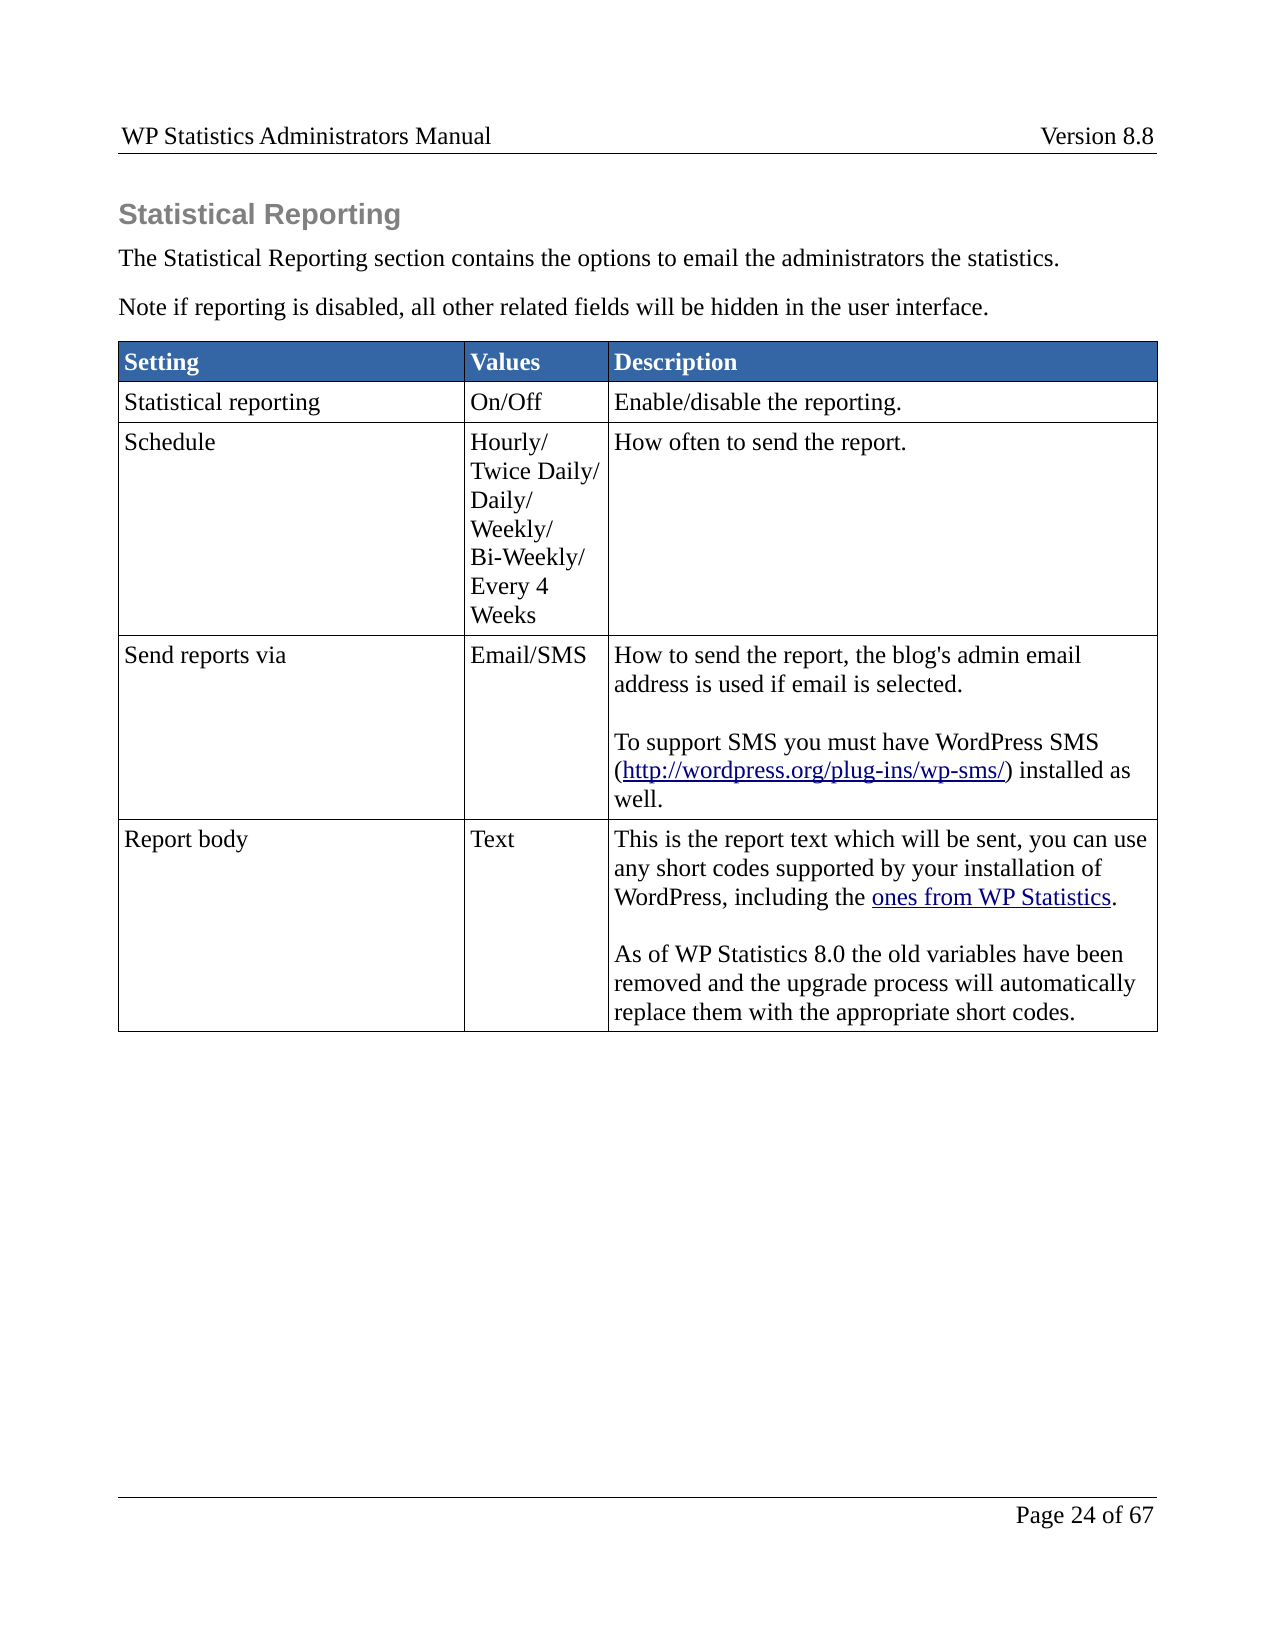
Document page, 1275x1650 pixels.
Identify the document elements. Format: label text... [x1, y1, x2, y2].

text The Statistical Reporting section contains the options to email the administrators the statistics. [118, 243, 1157, 272]
table_cell Hourly/ Twice Daily/ Daily/ Weekly/ Bi-Weekly/ Every 4 Weeks [465, 423, 608, 634]
text Note if reporting is disabled, all other related fields will be hidden in the user interface. [118, 292, 1157, 321]
subtitle Statistical Reporting [118, 197, 1157, 230]
table_cell On/Off [465, 382, 608, 422]
table_cell Send reports via [119, 636, 464, 818]
table_cell Schedule [119, 423, 464, 634]
table_cell Enable/disable the reporting. [609, 382, 1157, 422]
table_cell How to send the report, the blog's admin email address is used if email is selected. To support SMS you must have WordPress SMS (http://wordpress.org/plug-ins/wp-sms/) installed as well. [609, 636, 1157, 818]
table_cell Report body [119, 820, 464, 1031]
table_header Setting [119, 342, 464, 381]
table_cell Statistical reporting [119, 382, 464, 422]
table_header Values [465, 342, 608, 381]
table_header Description [609, 342, 1157, 381]
table_cell Text [465, 820, 608, 1031]
table_cell This is the report text which will be sent, you can use any short codes supported by your installation of WordPress, including the ones from WP Statistics. As of WP Statistics 8.0 the old variables have been removed and the upgrade process will automatically replace them with the appropriate short codes. [609, 820, 1157, 1031]
table_cell How often to send the report. [609, 423, 1157, 634]
table_cell Email/SMS [465, 636, 608, 818]
